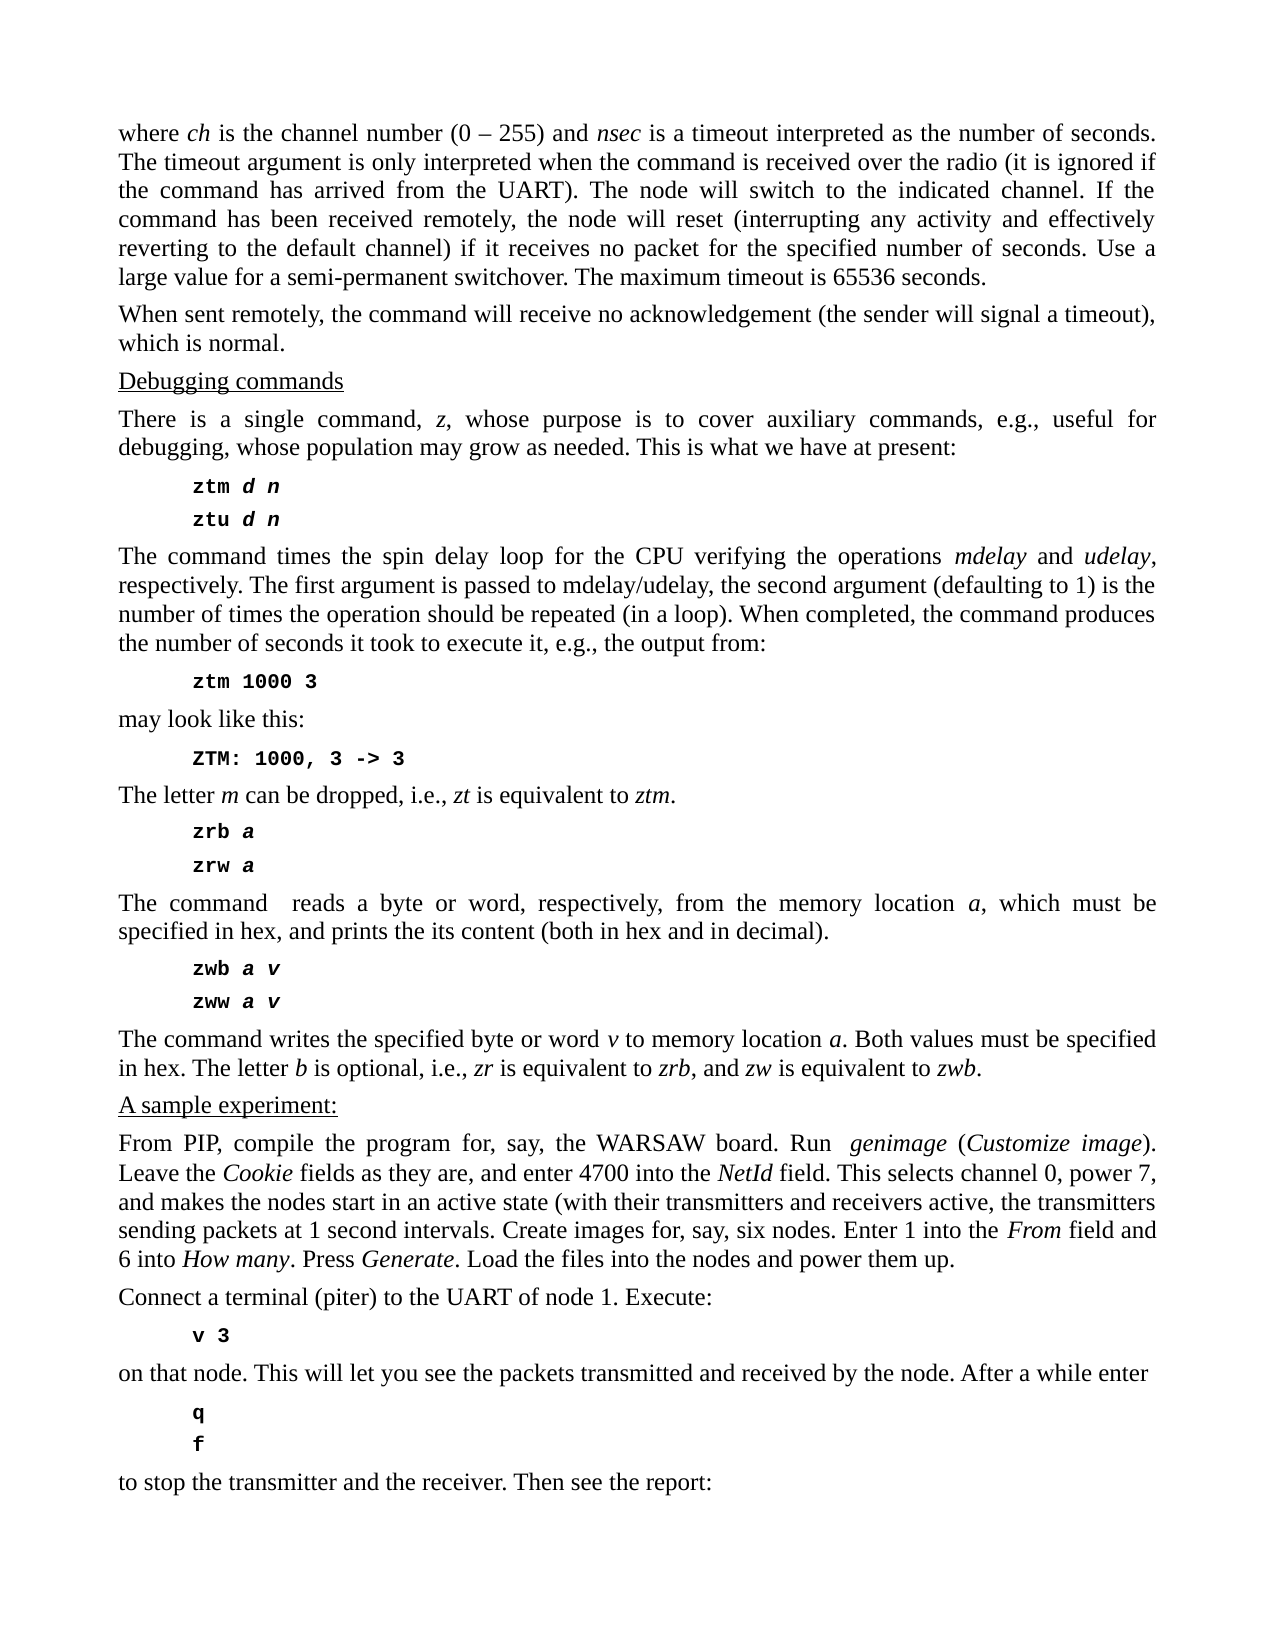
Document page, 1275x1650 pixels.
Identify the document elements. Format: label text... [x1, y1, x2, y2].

text may look like this: [118, 704, 1157, 733]
text zrw a [118, 855, 1157, 879]
text to stop the transmitter and the receiver. Then see the report: [118, 1467, 1157, 1496]
text There is a single command, z, whose purpose is to cover auxiliary commands, e.g., useful for debugging, whose population may grow as needed. This is what we have at present: [118, 404, 1157, 461]
text A sample experiment: [118, 1091, 1157, 1119]
text zrb a [118, 818, 1157, 846]
text ZTM: 1000, 3 -> 3 [118, 742, 1157, 771]
text f [118, 1434, 1157, 1458]
text zww a v [118, 991, 1157, 1015]
text The command reads a byte or word, respectively, from the memory location a, which must be specified in hex, and prints the its content (both in hex and in decimal). [118, 888, 1157, 945]
text zwb a v [118, 954, 1157, 982]
text The command writes the specified byte or word v to memory location a. Both values must be specified in hex. The letter b is optional, i.e., zr is equivalent to zrb, and zw is equivalent to zwb. [118, 1024, 1157, 1082]
text The letter m can be dropped, i.e., zt is equivalent to ztm. [118, 780, 1157, 809]
text From PIP, compile the program for, say, the WARSAW board. Run genimage (Customize image). Leave the Cookie fields as they are, and enter 4700 into the NetId field. This selects channel 0, power 7, and makes the nodes start in an active state (with their transmitters and receivers active, the transmitters sending packets at 1 second intervals. Create images for, say, six nodes. Enter 1 into the From field and 6 into How many. Press Generate. Load the files into the nodes and power them up. [118, 1128, 1157, 1273]
text v 3 [118, 1319, 1157, 1349]
text ztm d n [118, 470, 1157, 500]
text on that node. This will let you see the packets transmitted and received by the node. After a while enter [118, 1358, 1157, 1387]
text When sent remotely, the command will receive no acknowledgement (the sender will signal a timeout), which is normal. [118, 299, 1157, 357]
text Debugging commands [118, 366, 1157, 395]
text ztu d n [118, 509, 1157, 532]
text where ch is the channel number (0 – 255) and nsec is a timeout interpreted as the number of seconds. The timeout argument is only interpreted when the command is received over the radio (it is ignored if the command has arrived from the UART). The node will switch to the indicated channel. If the command has been received remotely, the node will reset (interrupting any activity and effectively reverting to the default channel) if it receives no packet for the specified number of seconds. Use a large value for a semi-permanent switchover. The maximum timeout is 65536 seconds. [118, 118, 1157, 291]
text q [118, 1396, 1157, 1425]
text ztm 1000 3 [118, 665, 1157, 695]
text The command times the spin delay loop for the CPU verifying the operations mdelay and udelay, respectively. The first argument is passed to mdelay/udelay, the second argument (defaulting to 1) is the number of times the operation should be repeated (in a loop). When completed, the command produces the number of seconds it took to execute it, e.g., the output from: [118, 541, 1157, 656]
text Connect a terminal (piter) to the UART of node 1. Execute: [118, 1282, 1157, 1311]
